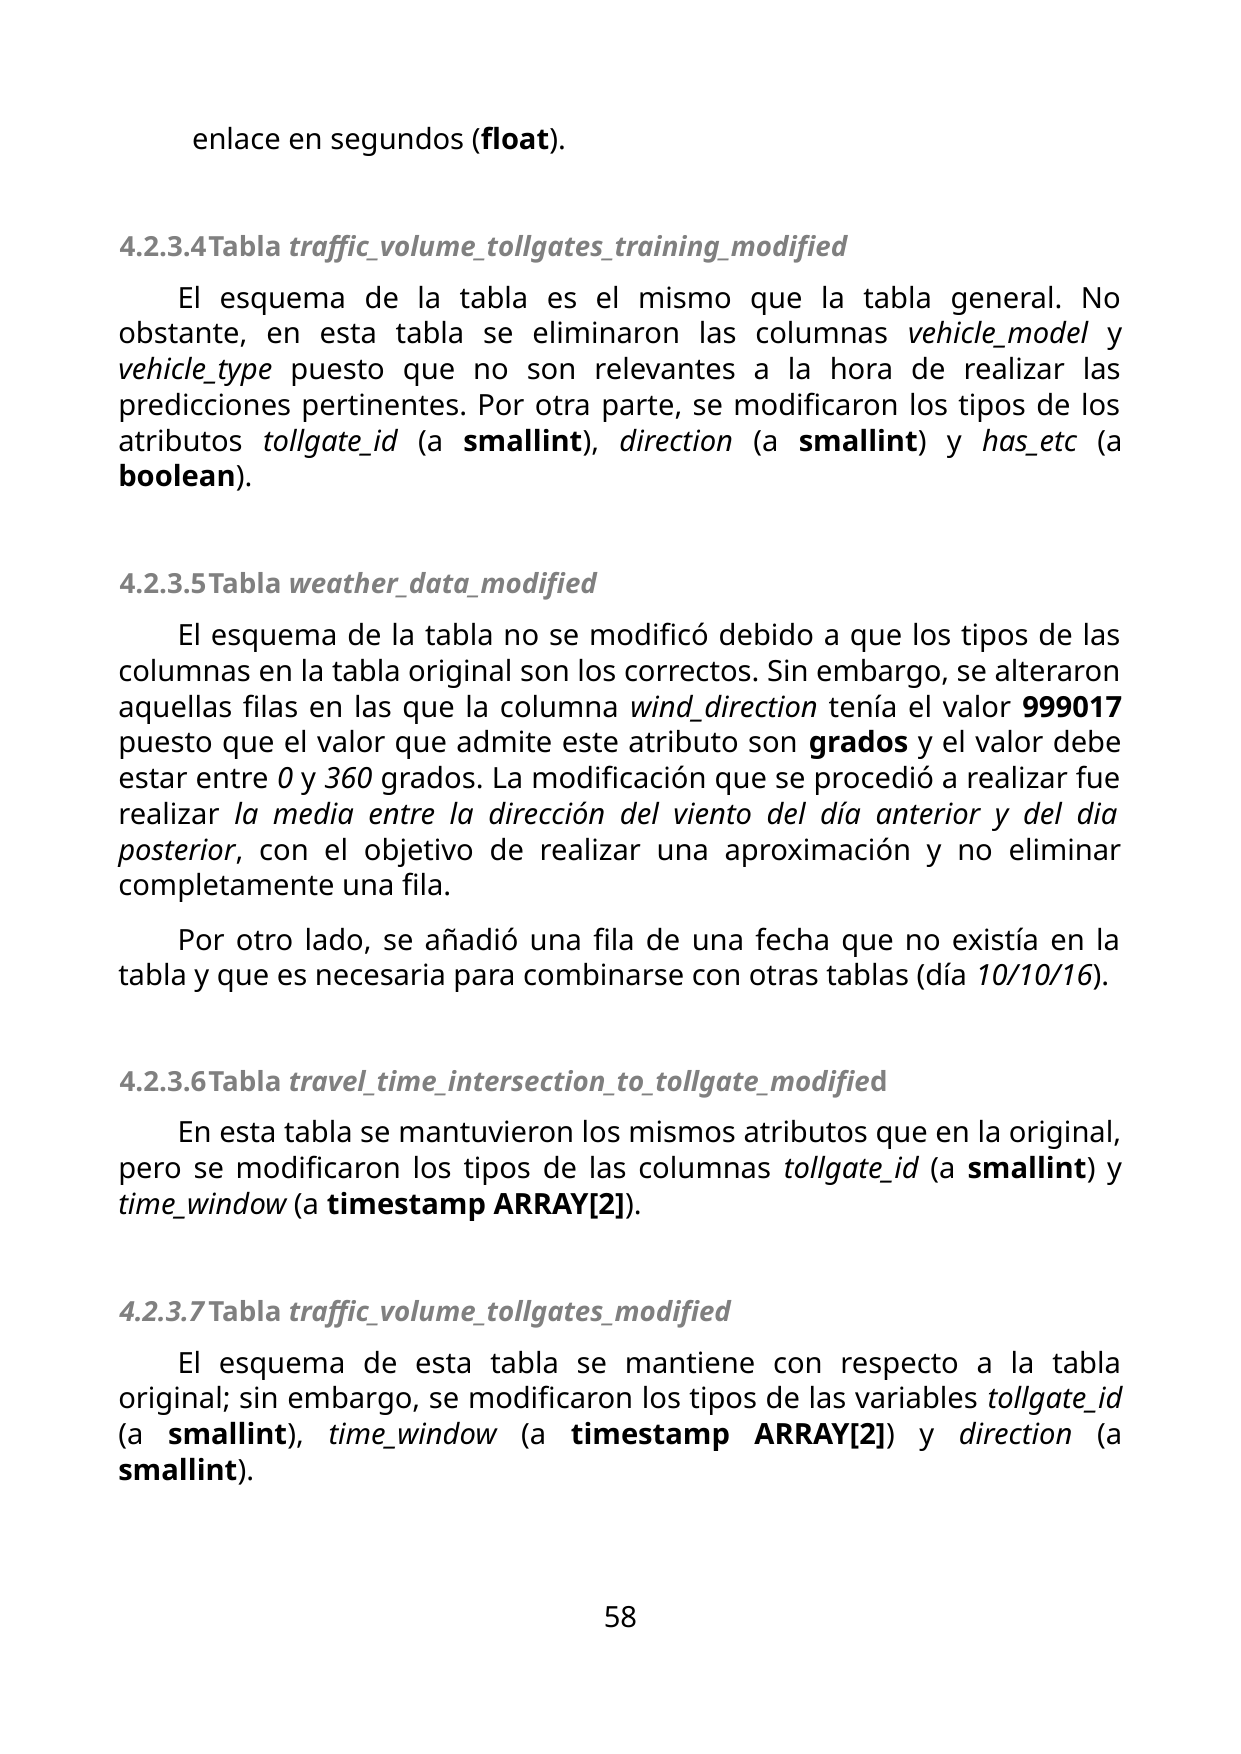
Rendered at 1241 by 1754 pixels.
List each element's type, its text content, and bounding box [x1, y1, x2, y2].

text El esquema de la tabla no se modificó debido a que los tipos de las columnas en la tabla original son los correctos. Sin embargo, se alteraron aquellas filas en las que la columna wind_direction tenía el valor 999017 puesto que el valor que admite este atributo son grados y el valor debe estar entre 0 y 360 grados. La modificación que se procedió a realizar fue realizar la media entre la dirección del viento del día anterior y del dia posterior, con el objetivo de realizar una aproximación y no eliminar completamente una fila. [118, 614, 1122, 904]
text Por otro lado, se añadió una fila de una fecha que no existía en la tabla y que es necesaria para combinarse con otras tablas (día 10/10/16). [118, 919, 1122, 994]
text El esquema de esta tabla se mantiene con respecto a la tabla original; sin embargo, se modificaron los tipos de las variables tollgate_id (a smallint), time_window (a timestamp ARRAY[2]) y direction (a smallint). [118, 1342, 1122, 1489]
subtitle Tabla traffic_volume_tollgates_training_modified [119, 227, 1122, 264]
subtitle Tabla travel_time_intersection_to_tollgate_modified [119, 1062, 1122, 1099]
text El esquema de la tabla es el mismo que la tabla general. No obstante, en esta tabla se eliminaron las columnas vehicle_model y vehicle_type puesto que no son relevantes a la hora de realizar las predicciones pertinentes. Por otra parte, se modificaron los tipos de los atributos tollgate_id (a smallint), direction (a smallint) y has_etc (a boolean). [118, 277, 1122, 495]
text En esta tabla se mantuvieron los mismos atributos que en la original, pero se modificaron los tipos de las columnas tollgate_id (a smallint) y time_window (a timestamp ARRAY[2]). [118, 1112, 1122, 1223]
list enlace en segundos (float). [162, 118, 1122, 158]
subtitle Tabla traffic_volume_tollgates_modified [119, 1292, 1122, 1329]
subtitle Tabla weather_data_modified [119, 564, 1122, 602]
